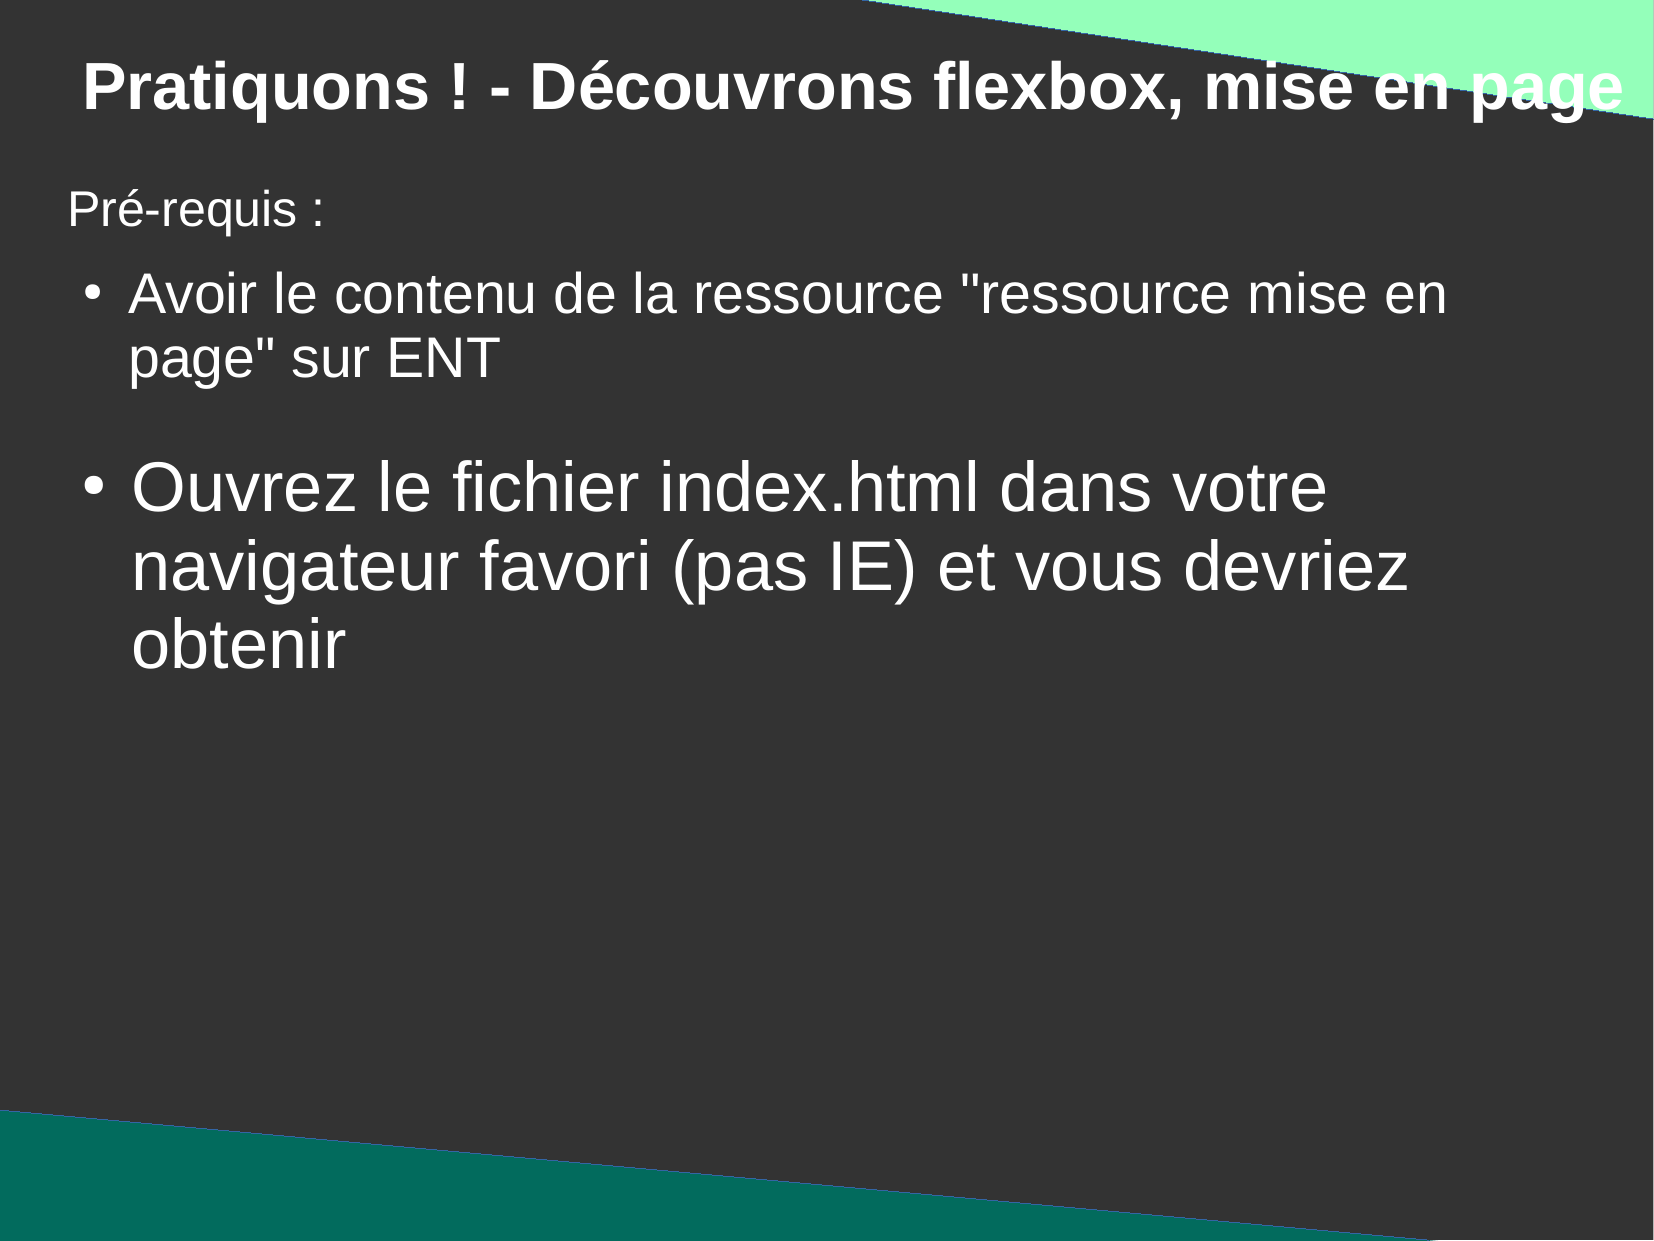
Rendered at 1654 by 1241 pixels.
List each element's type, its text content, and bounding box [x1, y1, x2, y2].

title Pratiquons ! - Découvrons flexbox, mise en page [82, 49, 1630, 142]
text_box [862, 0, 1654, 120]
list Pré-requis : Avoir le contenu de la ressource "ressource mise en page" sur ENT [67, 180, 1607, 390]
list Ouvrez le fichier index.html dans votre navigateur favori (pas IE) et vous devriez obtenir [64, 447, 1589, 686]
